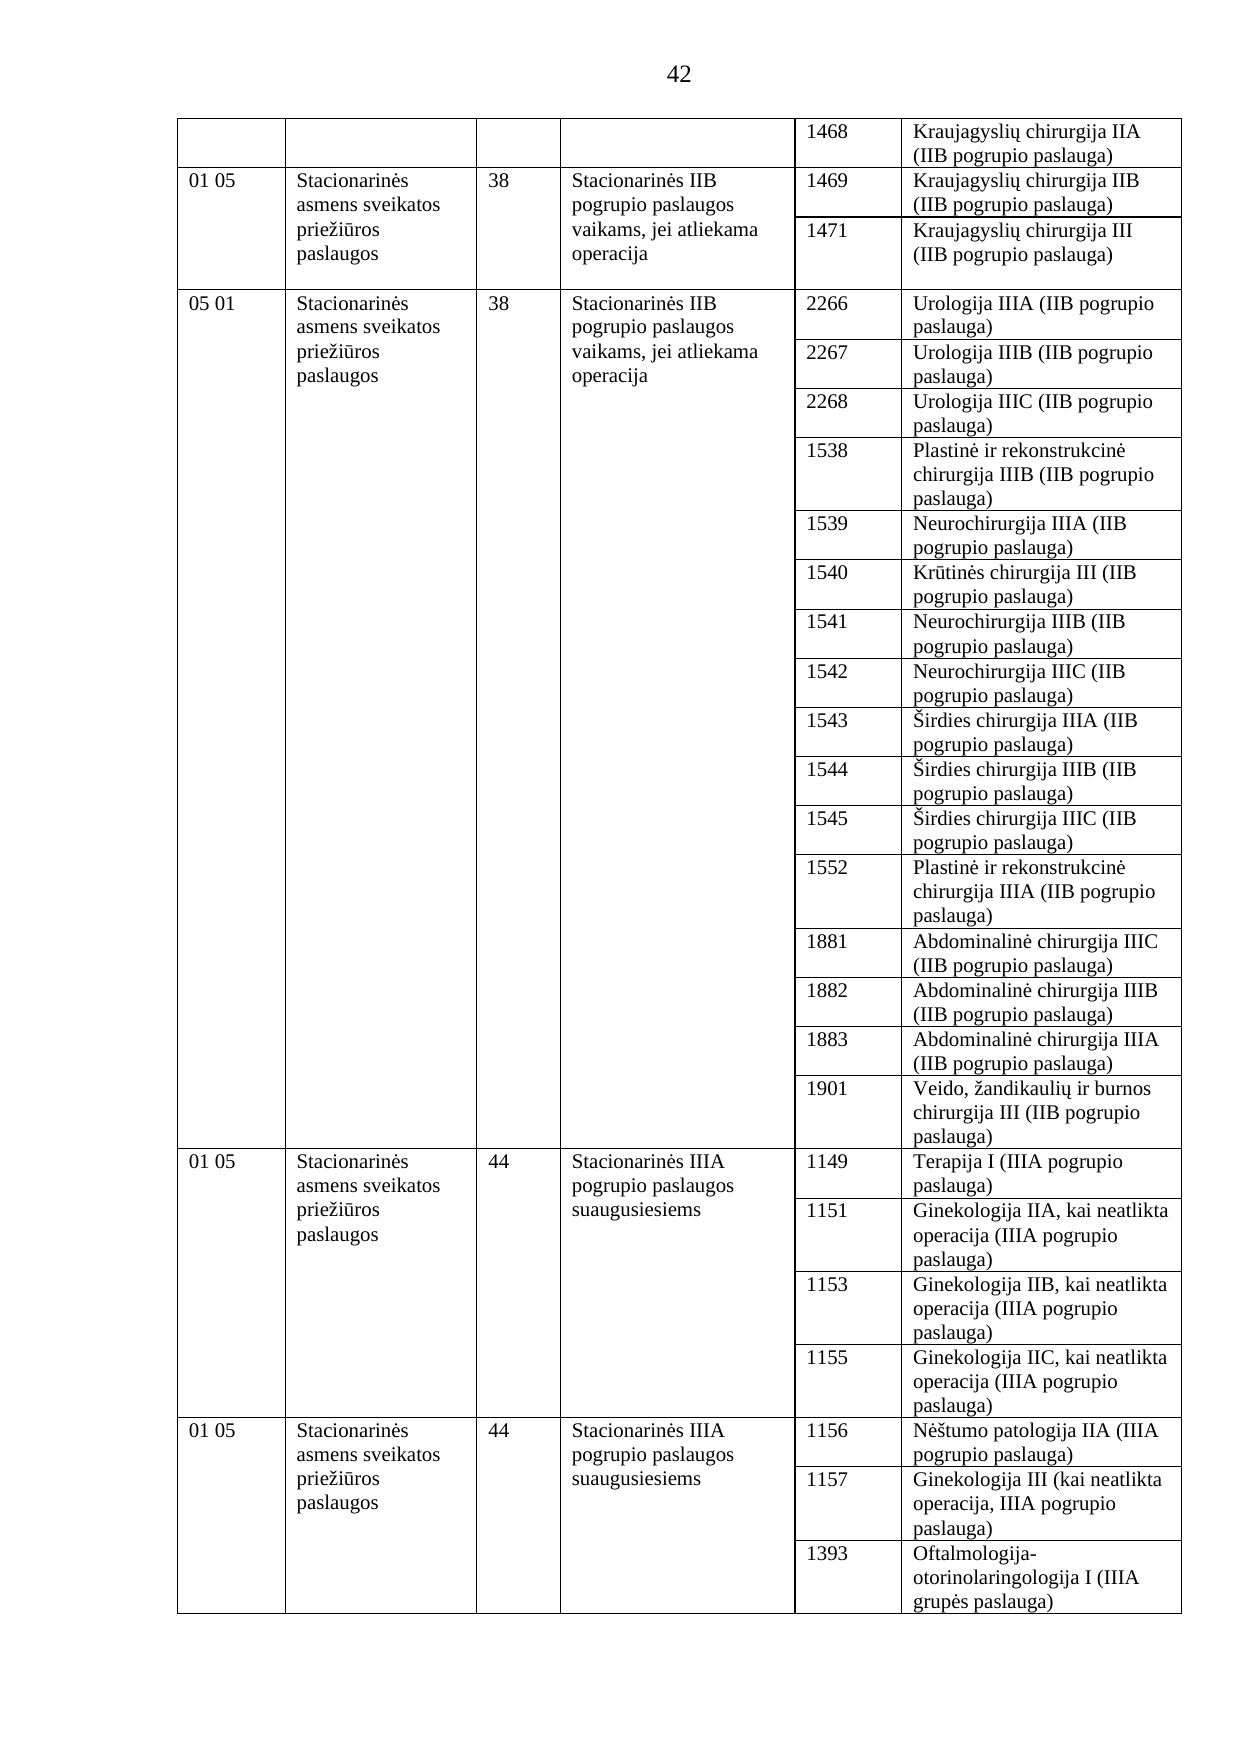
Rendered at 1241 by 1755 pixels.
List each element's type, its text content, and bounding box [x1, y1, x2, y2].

table_cell Ginekologija III (kai neatlikta operacija, IIIA pogrupio paslauga) [902, 1467, 1181, 1539]
table_cell 1539 [796, 511, 901, 559]
table_cell Stacionarinės asmens sveikatos priežiūros paslaugos [286, 290, 476, 1148]
table_cell [286, 119, 476, 167]
table_cell 1153 [796, 1272, 901, 1344]
table_cell 1393 [796, 1541, 901, 1613]
table_cell 1540 [796, 560, 901, 608]
table_cell Ginekologija IIA, kai neatlikta operacija (IIIA pogrupio paslauga) [902, 1199, 1181, 1271]
table_cell 1544 [796, 757, 901, 805]
table_cell Abdominalinė chirurgija IIIC (IIB pogrupio paslauga) [902, 929, 1181, 977]
table_cell Urologija IIIC (IIB pogrupio paslauga) [902, 389, 1181, 437]
table_cell Širdies chirurgija IIIC (IIB pogrupio paslauga) [902, 806, 1181, 854]
table_cell [178, 119, 285, 167]
table_cell 1468 [796, 119, 901, 167]
table_cell Stacionarinės IIB pogrupio paslaugos vaikams, jei atliekama operacija [561, 168, 794, 289]
table_cell 1881 [796, 929, 901, 977]
table_cell 2268 [796, 389, 901, 437]
table_cell Neurochirurgija IIIB (IIB pogrupio paslauga) [902, 610, 1181, 658]
table_cell 1543 [796, 708, 901, 756]
table_cell 1901 [796, 1076, 901, 1148]
table_cell Neurochirurgija IIIC (IIB pogrupio paslauga) [902, 659, 1181, 707]
table_cell [561, 119, 794, 167]
table_cell Krūtinės chirurgija III (IIB pogrupio paslauga) [902, 560, 1181, 608]
table_cell Plastinė ir rekonstrukcinė chirurgija IIIA (IIB pogrupio paslauga) [902, 855, 1181, 927]
table_cell Ginekologija IIB, kai neatlikta operacija (IIIA pogrupio paslauga) [902, 1272, 1181, 1344]
table_cell 1151 [796, 1199, 901, 1271]
table_cell Urologija IIIB (IIB pogrupio paslauga) [902, 340, 1181, 388]
table_cell Neurochirurgija IIIA (IIB pogrupio paslauga) [902, 511, 1181, 559]
table_cell 1157 [796, 1467, 901, 1539]
table_cell Stacionarinės IIIA pogrupio paslaugos suaugusiesiems [561, 1149, 794, 1417]
table_cell 01 05 [178, 1149, 285, 1417]
table_cell 01 05 [178, 1418, 285, 1613]
table_cell Stacionarinės IIIA pogrupio paslaugos suaugusiesiems [561, 1418, 794, 1613]
table_cell 2266 [796, 290, 901, 338]
table_cell Veido, žandikaulių ir burnos chirurgija III (IIB pogrupio paslauga) [902, 1076, 1181, 1148]
table_cell Širdies chirurgija IIIA (IIB pogrupio paslauga) [902, 708, 1181, 756]
table_cell 1538 [796, 438, 901, 510]
table_cell 1552 [796, 855, 901, 927]
table_cell 38 [477, 168, 560, 289]
table_cell 1542 [796, 659, 901, 707]
table_cell 01 05 [178, 168, 285, 289]
table_cell Plastinė ir rekonstrukcinė chirurgija IIIB (IIB pogrupio paslauga) [902, 438, 1181, 510]
table_cell 1545 [796, 806, 901, 854]
table_cell Ginekologija IIC, kai neatlikta operacija (IIIA pogrupio paslauga) [902, 1345, 1181, 1417]
table_cell 44 [477, 1149, 560, 1417]
table_cell 44 [477, 1418, 560, 1613]
table_cell Širdies chirurgija IIIB (IIB pogrupio paslauga) [902, 757, 1181, 805]
table_cell Nėštumo patologija IIA (IIIA pogrupio paslauga) [902, 1418, 1181, 1466]
table_cell Stacionarinės IIB pogrupio paslaugos vaikams, jei atliekama operacija [561, 290, 794, 1148]
table_cell Kraujagyslių chirurgija IIA (IIB pogrupio paslauga) [902, 119, 1181, 167]
table_cell 2267 [796, 340, 901, 388]
table_cell 1882 [796, 978, 901, 1026]
table_cell Kraujagyslių chirurgija III (IIB pogrupio paslauga) [902, 218, 1181, 289]
table_cell Abdominalinė chirurgija IIIA (IIB pogrupio paslauga) [902, 1027, 1181, 1075]
table_cell Urologija IIIA (IIB pogrupio paslauga) [902, 290, 1181, 338]
table_cell 1541 [796, 610, 901, 658]
table_cell Abdominalinė chirurgija IIIB (IIB pogrupio paslauga) [902, 978, 1181, 1026]
table_cell Stacionarinės asmens sveikatos priežiūros paslaugos [286, 1149, 476, 1417]
table_cell [477, 119, 560, 167]
table_cell 1471 [796, 218, 901, 289]
table_cell 1149 [796, 1149, 901, 1197]
table_cell Stacionarinės asmens sveikatos priežiūros paslaugos [286, 1418, 476, 1613]
table_cell Terapija I (IIIA pogrupio paslauga) [902, 1149, 1181, 1197]
table_cell 38 [477, 290, 560, 1148]
table_cell 1883 [796, 1027, 901, 1075]
table_cell Kraujagyslių chirurgija IIB (IIB pogrupio paslauga) [902, 168, 1181, 216]
table_cell 1156 [796, 1418, 901, 1466]
table_cell 1155 [796, 1345, 901, 1417]
table_cell 1469 [796, 168, 901, 216]
table_cell 05 01 [178, 290, 285, 1148]
table_cell Stacionarinės asmens sveikatos priežiūros paslaugos [286, 168, 476, 289]
table_cell Oftalmologija-otorinolaringologija I (IIIA grupės paslauga) [902, 1541, 1181, 1613]
